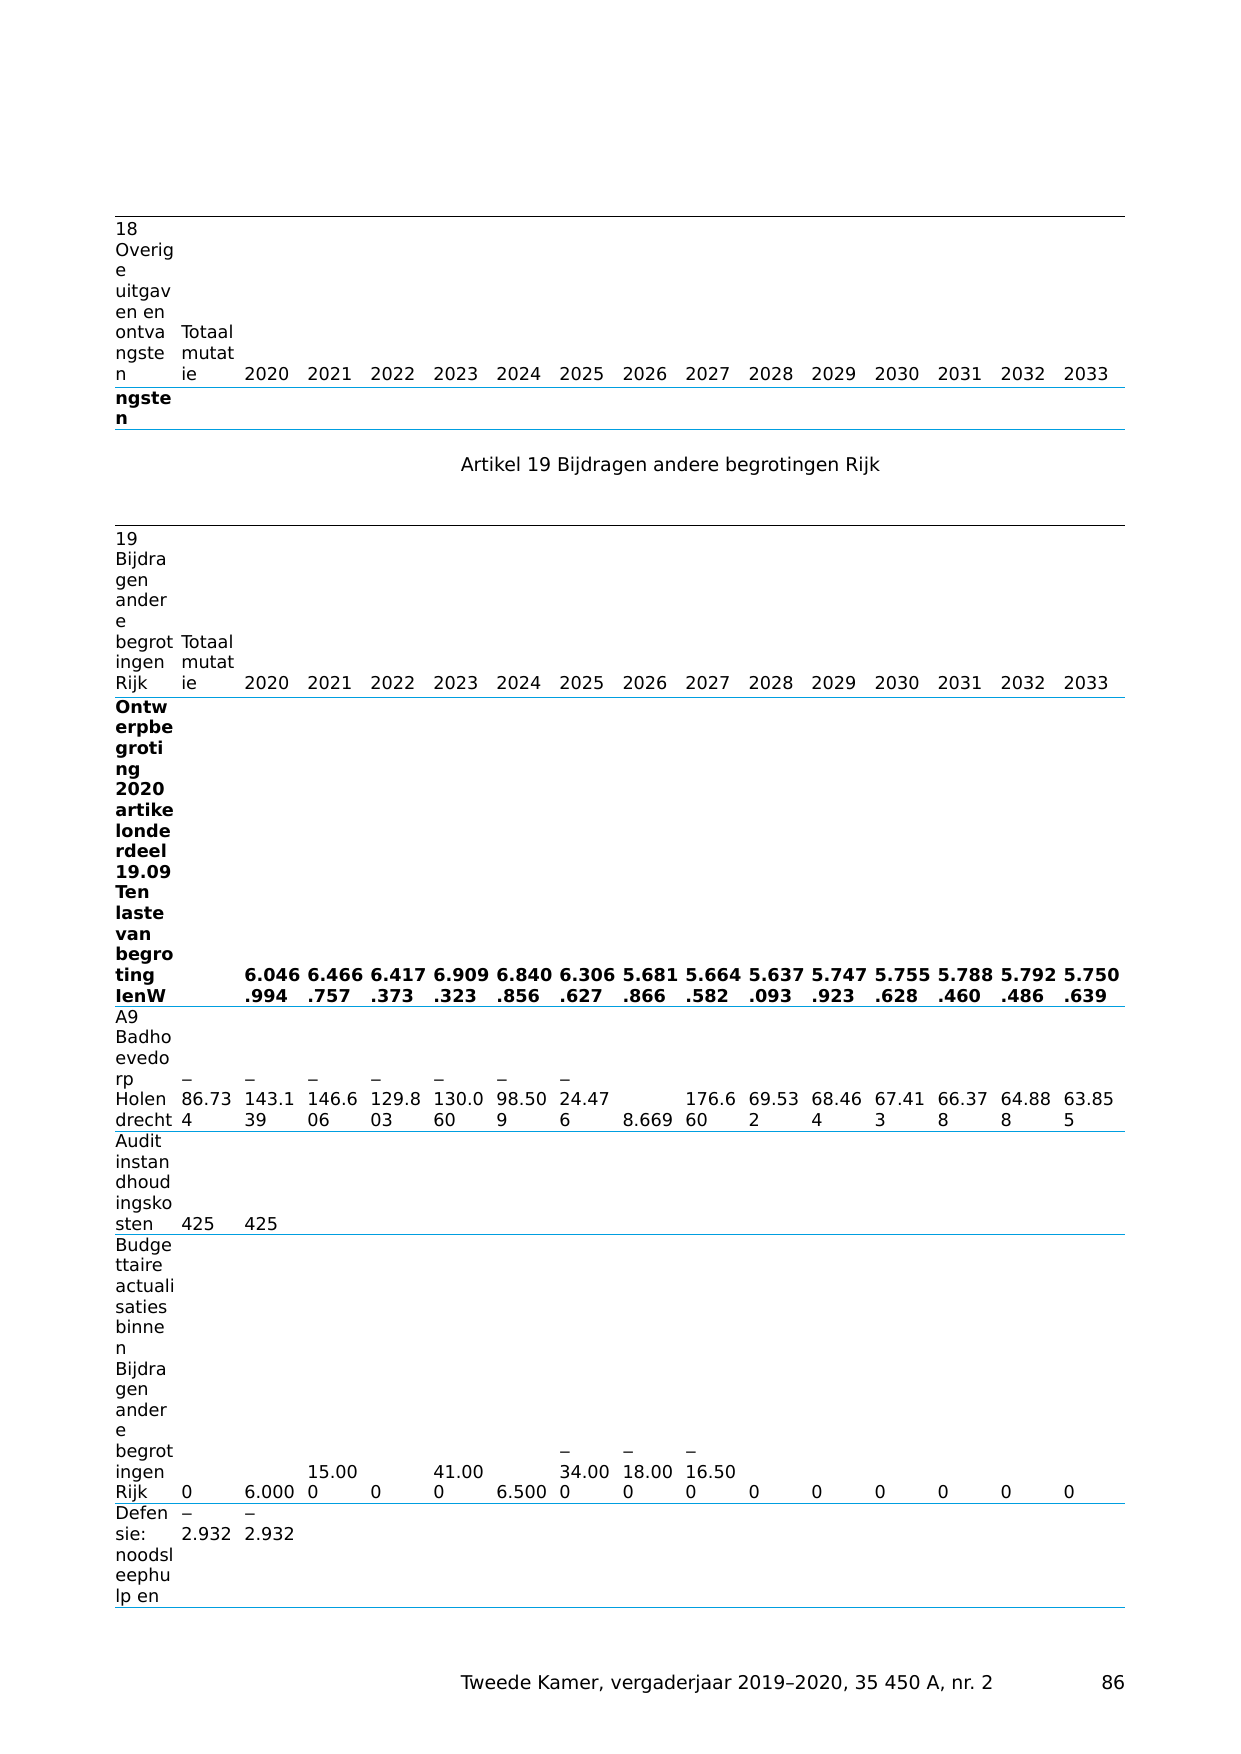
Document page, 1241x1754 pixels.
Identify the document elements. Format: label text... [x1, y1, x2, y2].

table_cell 5.637.093 [745, 698, 808, 1006]
table_cell 0 [1060, 1235, 1125, 1503]
table_cell 2033 [1060, 526, 1125, 696]
table_cell [871, 1132, 934, 1234]
table_cell 0 [178, 1235, 241, 1503]
table_cell ‒ 16.500 [682, 1235, 745, 1503]
table_cell 2024 [493, 526, 556, 696]
table_cell 0 [871, 1235, 934, 1503]
table_cell 2030 [871, 526, 934, 696]
table_cell 68.464 [808, 1007, 871, 1131]
table_cell 2029 [808, 526, 871, 696]
table_cell 2024 [493, 217, 556, 387]
table_cell [178, 698, 241, 1006]
table_cell [871, 388, 934, 429]
table_cell [493, 1504, 556, 1606]
table_cell 6.417.373 [367, 698, 430, 1006]
table_cell 19 Bijdragen andere begrotingen Rijk [115, 526, 178, 696]
table_cell [808, 388, 871, 429]
table_cell 2023 [430, 217, 493, 387]
table_cell 0 [808, 1235, 871, 1503]
table_cell 425 [241, 1132, 304, 1234]
table_cell [241, 388, 304, 429]
table_cell 5.664.582 [682, 698, 745, 1006]
table_cell 2026 [619, 217, 682, 387]
table_cell [430, 388, 493, 429]
table_cell 6.909.323 [430, 698, 493, 1006]
table_cell [556, 1504, 619, 1606]
table_cell [619, 1132, 682, 1234]
table_cell [745, 1504, 808, 1606]
table_cell 2022 [367, 217, 430, 387]
table_cell 5.792.486 [998, 698, 1060, 1006]
table_cell [556, 1132, 619, 1234]
table_cell 69.532 [745, 1007, 808, 1131]
table_cell 67.413 [871, 1007, 934, 1131]
table_cell 6.046.994 [241, 698, 304, 1006]
table_cell ‒ 129.803 [367, 1007, 430, 1131]
table_cell [556, 388, 619, 429]
table_cell [178, 388, 241, 429]
table_cell 2020 [241, 217, 304, 387]
table_cell [745, 388, 808, 429]
table_cell [304, 1132, 367, 1234]
table_cell ngsten [115, 388, 178, 429]
table_cell 2021 [304, 526, 367, 696]
table_cell 6.840.856 [493, 698, 556, 1006]
table_cell 5.750.639 [1060, 698, 1125, 1006]
table_cell Audit instandhoudingskosten [115, 1132, 178, 1234]
table_cell ‒ 146.606 [304, 1007, 367, 1131]
table_cell 15.000 [304, 1235, 367, 1503]
table_cell [998, 1504, 1060, 1606]
table_cell [619, 1504, 682, 1606]
table_cell Defensie: noodsleephulp en [115, 1504, 178, 1606]
table_cell Budgettaire actualisaties binnen Bijdragen andere begrotingen Rijk [115, 1235, 178, 1503]
table_header Artikel 18 Overige uitgaven en ontvangsten [115, 191, 1125, 216]
table_cell ‒ 34.000 [556, 1235, 619, 1503]
table_cell 2031 [934, 526, 997, 696]
table_cell 2027 [682, 526, 745, 696]
table_cell 66.378 [934, 1007, 997, 1131]
table_cell 425 [178, 1132, 241, 1234]
table_cell 2025 [556, 217, 619, 387]
table_cell 2026 [619, 526, 682, 696]
table_cell A9 Badhoevedorp Holendrecht [115, 1007, 178, 1131]
table_cell 63.855 [1060, 1007, 1125, 1131]
table_cell 18 Overige uitgaven en ontvangsten [115, 217, 178, 387]
table_cell 0 [367, 1235, 430, 1503]
table_cell 2033 [1060, 217, 1125, 387]
table_cell [430, 1504, 493, 1606]
table_cell Ontwerpbegroting 2020 artikelonderdeel 19.09 Ten laste van begroting IenW [115, 698, 178, 1006]
table_cell [934, 388, 997, 429]
table_cell [682, 388, 745, 429]
table_cell 2021 [304, 217, 367, 387]
table_cell 2029 [808, 217, 871, 387]
table_cell [934, 1132, 997, 1234]
table_cell 2025 [556, 526, 619, 696]
table_cell 2028 [745, 217, 808, 387]
table_cell 0 [934, 1235, 997, 1503]
table_cell [682, 1504, 745, 1606]
table_cell ‒ 18.000 [619, 1235, 682, 1503]
table_cell 64.888 [998, 1007, 1060, 1131]
table_cell 41.000 [430, 1235, 493, 1503]
table_cell 2022 [367, 526, 430, 696]
table_cell ‒ 2.932 [178, 1504, 241, 1606]
table_cell 6.306.627 [556, 698, 619, 1006]
table_cell [619, 388, 682, 429]
table_header Artikel 19 Bijdragen andere begrotingen Rijk [115, 500, 1125, 525]
table_cell [430, 1132, 493, 1234]
title Artikel 19 Bijdragen andere begrotingen Rijk [461, 454, 1125, 476]
table_cell 5.747.923 [808, 698, 871, 1006]
table_cell 2023 [430, 526, 493, 696]
table_cell Totaal mutatie [178, 526, 241, 696]
table_cell [367, 1132, 430, 1234]
table_cell 0 [998, 1235, 1060, 1503]
table_cell ‒ 130.060 [430, 1007, 493, 1131]
table_cell [1060, 1132, 1125, 1234]
table_cell 6.500 [493, 1235, 556, 1503]
table_cell [998, 1132, 1060, 1234]
table_cell [367, 388, 430, 429]
table_cell ‒ 2.932 [241, 1504, 304, 1606]
table_cell [808, 1132, 871, 1234]
table_cell [304, 1504, 367, 1606]
table_cell 2032 [998, 217, 1060, 387]
table_cell ‒ 143.139 [241, 1007, 304, 1131]
table_cell Totaal mutatie [178, 217, 241, 387]
table_cell [1060, 1504, 1125, 1606]
table_cell 2030 [871, 217, 934, 387]
table_cell 2028 [745, 526, 808, 696]
table_cell [808, 1504, 871, 1606]
table_cell 0 [745, 1235, 808, 1503]
table_cell 6.000 [241, 1235, 304, 1503]
table_cell 2032 [998, 526, 1060, 696]
table_cell [493, 388, 556, 429]
table_cell 2020 [241, 526, 304, 696]
table_cell 176.660 [682, 1007, 745, 1131]
table_cell [682, 1132, 745, 1234]
table_cell [934, 1504, 997, 1606]
table_cell 2031 [934, 217, 997, 387]
table_cell 2027 [682, 217, 745, 387]
table_cell [493, 1132, 556, 1234]
table_cell 5.681.866 [619, 698, 682, 1006]
table_cell 5.788.460 [934, 698, 997, 1006]
table_cell [871, 1504, 934, 1606]
table_cell 8.669 [619, 1007, 682, 1131]
table_cell [745, 1132, 808, 1234]
table_cell [1060, 388, 1125, 429]
table_cell [367, 1504, 430, 1606]
table_cell [304, 388, 367, 429]
table_cell ‒ 98.509 [493, 1007, 556, 1131]
table_cell ‒ 86.734 [178, 1007, 241, 1131]
table_cell 5.755.628 [871, 698, 934, 1006]
table_cell 6.466.757 [304, 698, 367, 1006]
table_cell [998, 388, 1060, 429]
table_cell ‒ 24.476 [556, 1007, 619, 1131]
